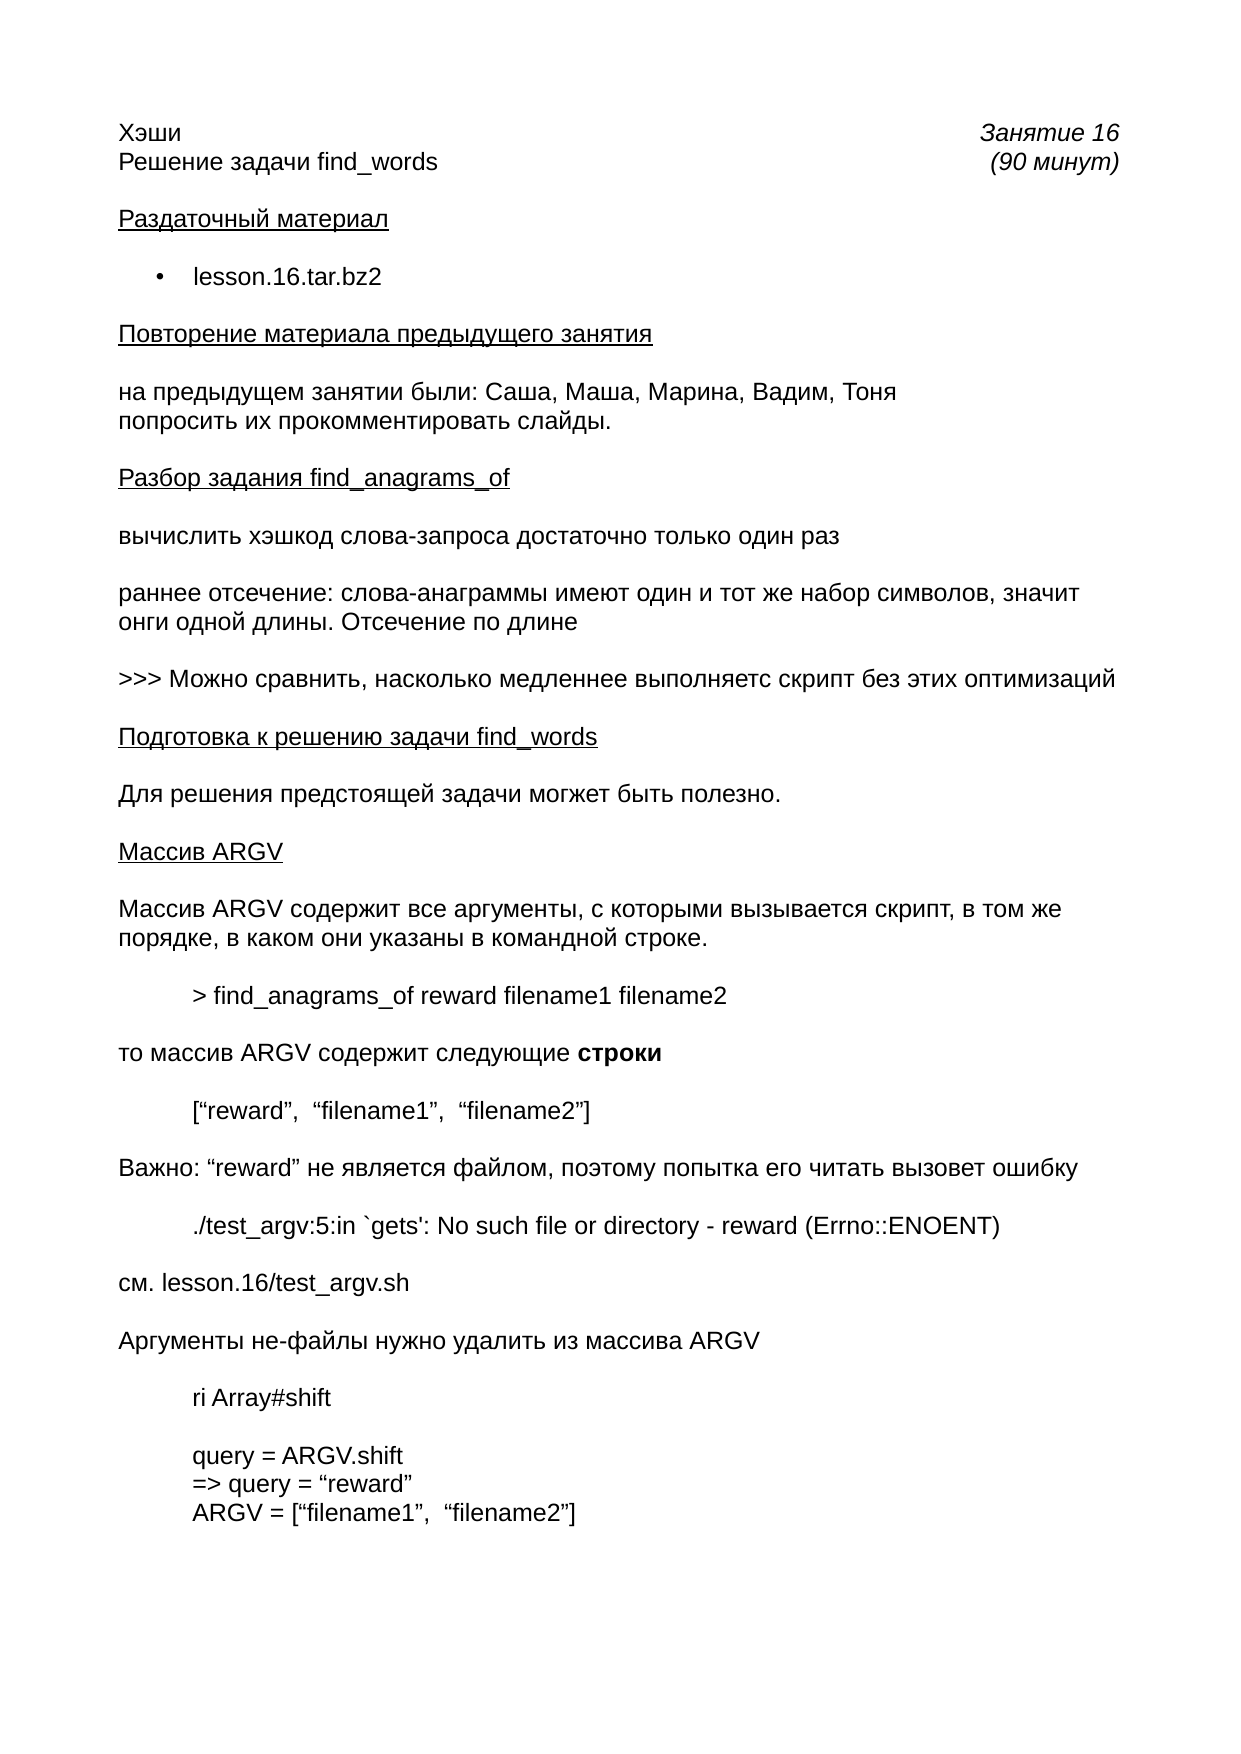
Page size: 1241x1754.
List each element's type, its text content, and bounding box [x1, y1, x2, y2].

text [“reward”, “filename1”, “filename2”] [118, 1096, 1122, 1124]
text Важно: “reward” не является файлом, поэтому попытка его читать вызовет ошибку [118, 1153, 1122, 1182]
text раннее отсечение: слова-анаграммы имеют один и тот же набор символов, значит онги одной длины. Отсечение по длине [118, 578, 1122, 636]
text => query = “reward” [118, 1469, 1122, 1498]
table_header Занятие 16 (90 минут) [620, 118, 1122, 176]
table_header Хэши Решение задачи find_words [118, 118, 620, 176]
text Массив ARGV [118, 837, 1122, 866]
text Аргументы не-файлы нужно удалить из массива ARGV [118, 1326, 1122, 1354]
text Повторение материала предыдущего занятия [118, 319, 1122, 348]
text вычислить хэшкод слова-запроса достаточно только один раз [118, 521, 1122, 549]
text > find_anagrams_of reward filename1 filename2 [118, 981, 1122, 1009]
text на предыдущем занятии были: Саша, Маша, Марина, Вадим, Тоня [118, 377, 1122, 406]
text ARGV = [“filename1”, “filename2”] [118, 1498, 1122, 1527]
text Для решения предстоящей задачи могжет быть полезно. [118, 779, 1122, 808]
text ri Array#shift [118, 1383, 1122, 1412]
text см. lesson.16/test_argv.sh [118, 1268, 1122, 1297]
list lesson.16.tar.bz2 [156, 262, 1122, 291]
text query = ARGV.shift [118, 1441, 1122, 1469]
text ./test_argv:5:in `gets': No such file or directory - reward (Errno::ENOENT) [118, 1211, 1122, 1239]
text попросить их прокомментировать слайды. [118, 406, 1122, 434]
text Массив ARGV содержит все аргументы, с которыми вызывается скрипт, в том же порядке, в каком они указаны в командной строке. [118, 894, 1122, 952]
text то массив ARGV содержит следующие строки [118, 1038, 1122, 1067]
text Разбор задания find_anagrams_of [118, 463, 1122, 492]
text Раздаточный материал [118, 204, 1122, 233]
text Подготовка к решению задачи find_words [118, 722, 1122, 751]
text >>> Можно сравнить, насколько медленнее выполняетс скрипт без этих оптимизаций [118, 664, 1122, 693]
